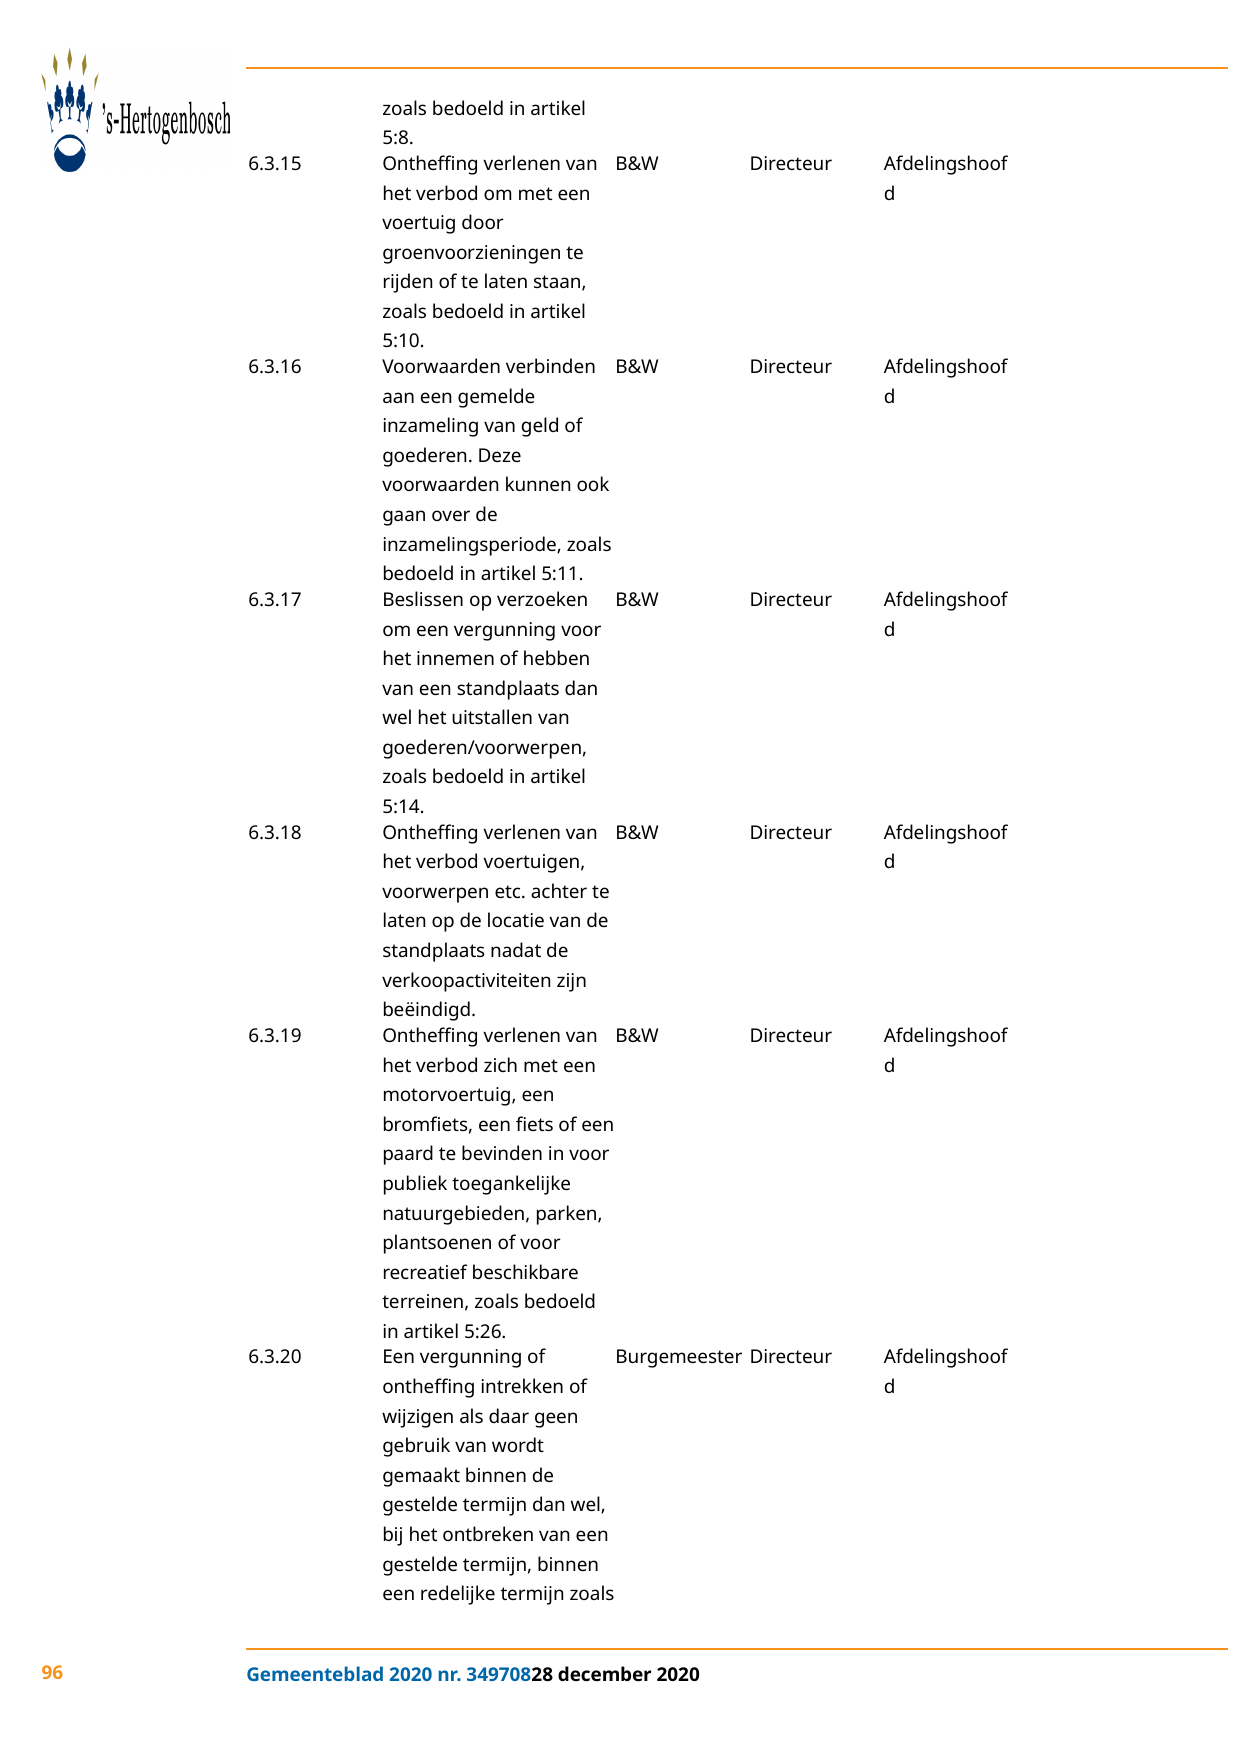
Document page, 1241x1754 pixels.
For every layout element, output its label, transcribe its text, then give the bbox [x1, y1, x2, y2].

table_cell B&W [615, 819, 749, 1022]
table_cell Afdelingshoofd [884, 819, 1017, 1022]
table_cell 6.3.18 [248, 819, 382, 1022]
table_cell Beslissen op verzoeken om een vergunning voor het innemen of hebben van een standplaats dan wel het uitstallen van goederen/voorwerpen, zoals bedoeld in artikel 5:14. [382, 586, 615, 819]
table_cell [1018, 95, 1152, 150]
table_cell Afdelingshoofd [884, 1344, 1017, 1606]
table_cell Afdelingshoofd [884, 1022, 1017, 1344]
table_cell Directeur [749, 586, 883, 819]
table_cell 6.3.20 [248, 1344, 382, 1606]
table_cell 6.3.15 [248, 150, 382, 353]
table_cell 6.3.16 [248, 353, 382, 586]
table_cell [1018, 1344, 1152, 1606]
table_cell Directeur [749, 819, 883, 1022]
table_cell Directeur [749, 150, 883, 353]
table_cell Ontheffing verlenen van het verbod om met een voertuig door groenvoorzieningen te rijden of te laten staan, zoals bedoeld in artikel 5:10. [382, 150, 615, 353]
table_cell B&W [615, 150, 749, 353]
table_cell Burgemeester [615, 1344, 749, 1606]
table_cell Ontheffing verlenen van het verbod zich met een motorvoertuig, een bromfiets, een fiets of een paard te bevinden in voor publiek toegankelijke natuurgebieden, parken, plantsoenen of voor recreatief beschikbare terreinen, zoals bedoeld in artikel 5:26. [382, 1022, 615, 1344]
picture [41, 47, 231, 172]
table_cell B&W [615, 1022, 749, 1344]
table_cell Directeur [749, 1344, 883, 1606]
table_cell Voorwaarden verbinden aan een gemelde inzameling van geld of goederen. Deze voorwaarden kunnen ook gaan over de inzamelingsperiode, zoals bedoeld in artikel 5:11. [382, 353, 615, 586]
table_cell [1018, 1022, 1152, 1344]
table_cell [1018, 819, 1152, 1022]
table_cell zoals bedoeld in artikel 5:8. [382, 95, 615, 150]
table_cell [1018, 586, 1152, 819]
table_cell Een vergunning of ontheffing intrekken of wijzigen als daar geen gebruik van wordt gemaakt binnen de gestelde termijn dan wel, bij het ontbreken van een gestelde termijn, binnen een redelijke termijn zoals [382, 1344, 615, 1606]
table_cell 6.3.17 [248, 586, 382, 819]
table_cell [1018, 150, 1152, 353]
table_cell [749, 95, 883, 150]
table_cell [884, 95, 1017, 150]
table_cell [248, 95, 382, 150]
table_cell Afdelingshoofd [884, 586, 1017, 819]
table_cell Directeur [749, 1022, 883, 1344]
table_cell Afdelingshoofd [884, 150, 1017, 353]
table_cell Afdelingshoofd [884, 353, 1017, 586]
table_cell [615, 95, 749, 150]
table_cell Ontheffing verlenen van het verbod voertuigen, voorwerpen etc. achter te laten op de locatie van de standplaats nadat de verkoopactiviteiten zijn beëindigd. [382, 819, 615, 1022]
table_cell [1018, 353, 1152, 586]
table_cell 6.3.19 [248, 1022, 382, 1344]
table_cell B&W [615, 353, 749, 586]
table_cell B&W [615, 586, 749, 819]
table_cell Directeur [749, 353, 883, 586]
